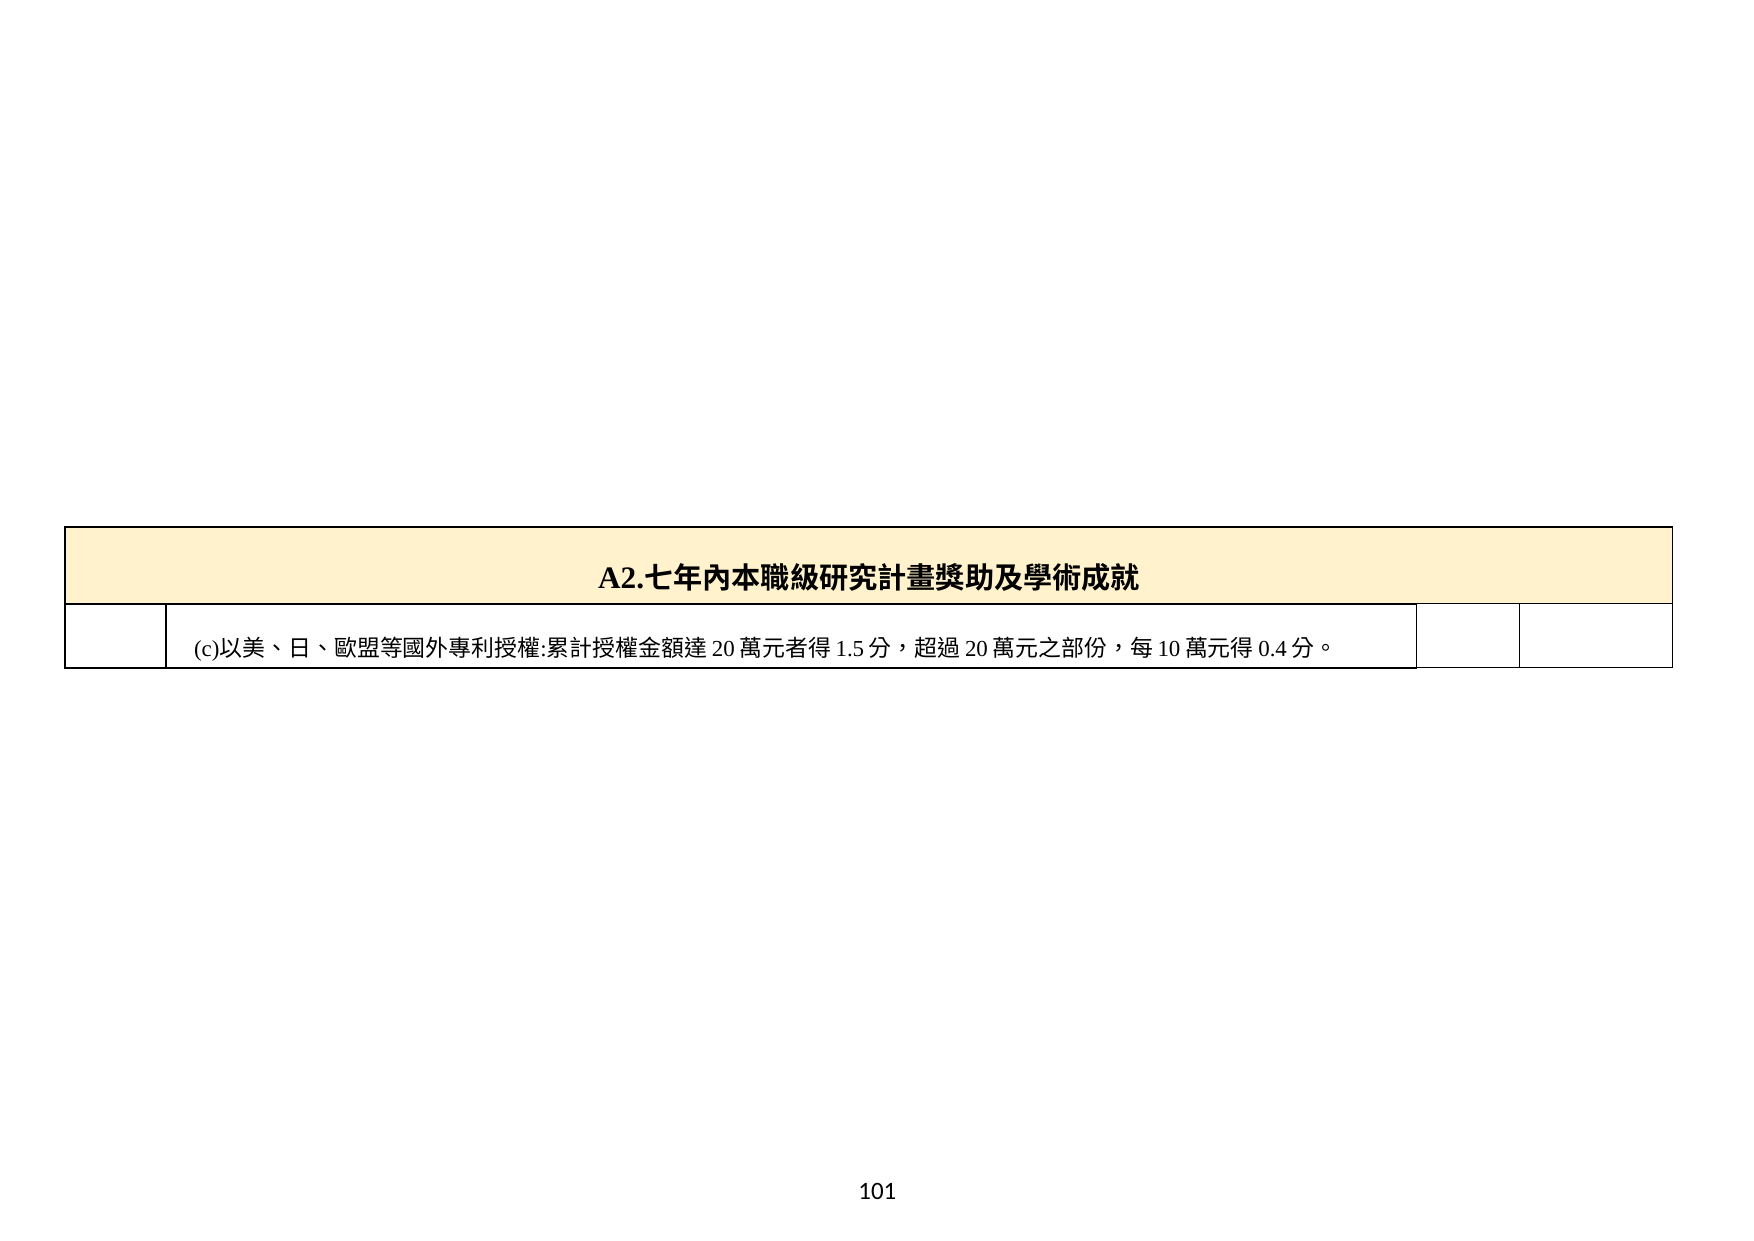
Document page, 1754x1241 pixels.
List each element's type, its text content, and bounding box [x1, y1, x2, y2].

table_header A2.七年內本職級研究計畫獎助及學術成就 [66, 528, 1672, 603]
table_cell [1417, 604, 1519, 667]
table_cell [1520, 604, 1672, 667]
table_cell [66, 605, 165, 667]
table_cell (c)以美、日、歐盟等國外專利授權:累計授權金額達20萬元者得1.5分，超過20萬元之部份，每10萬元得0.4分。 [167, 605, 1416, 667]
